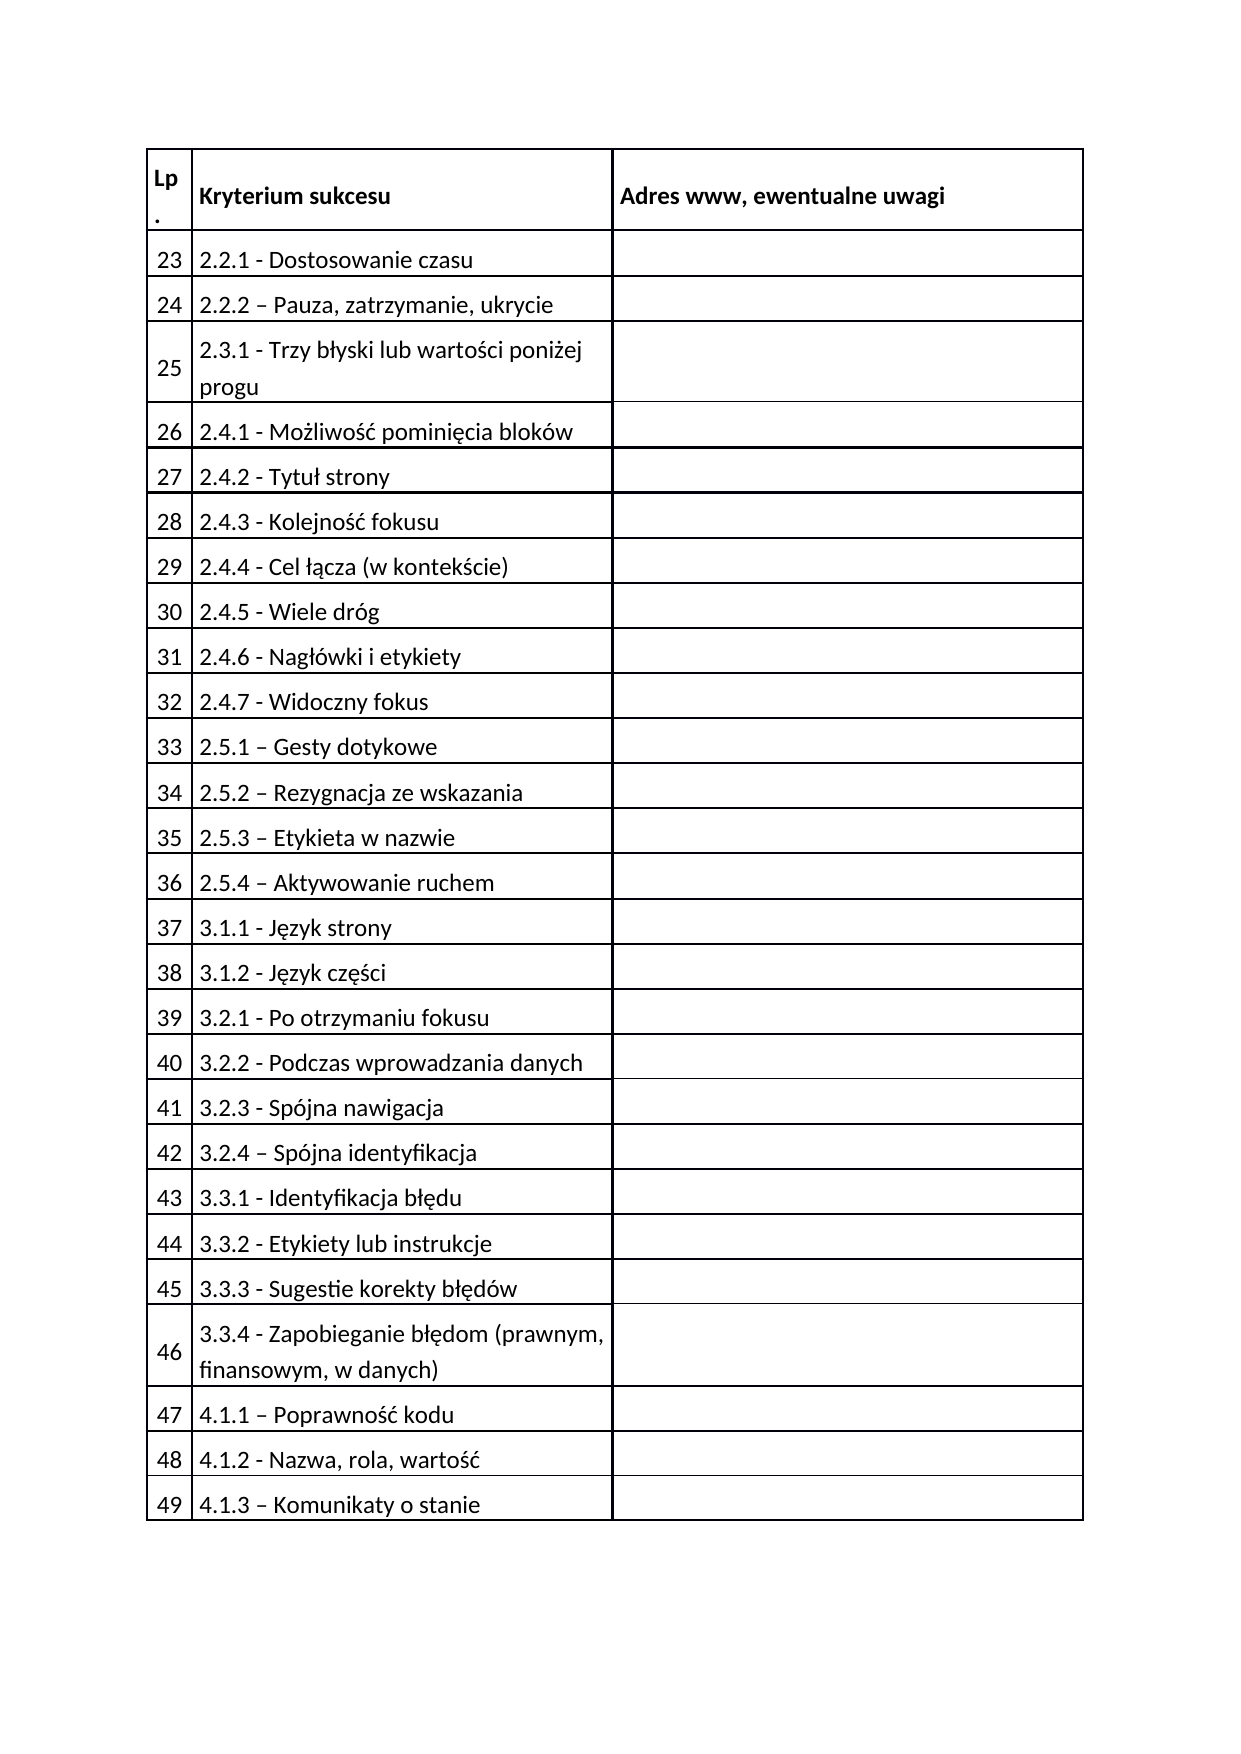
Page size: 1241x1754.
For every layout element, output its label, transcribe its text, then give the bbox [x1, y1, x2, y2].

table_cell [614, 449, 1082, 491]
table_cell [614, 764, 1082, 807]
table_cell 29 [148, 539, 191, 582]
table_cell 2.5.3 – Etykieta w nazwie [193, 809, 611, 852]
table_header Adres www, ewentualne uwagi [614, 150, 1082, 229]
table_header Lp. [148, 150, 191, 229]
table_cell 49 [148, 1476, 191, 1519]
table_cell [614, 945, 1082, 988]
table_cell 27 [148, 449, 191, 491]
table_cell 48 [148, 1432, 191, 1475]
table_cell 3.1.2 - Język części [193, 945, 611, 988]
table_cell 38 [148, 945, 191, 988]
table_cell 35 [148, 809, 191, 852]
table_cell 39 [148, 990, 191, 1033]
table_cell 3.1.1 - Język strony [193, 900, 611, 942]
table_cell 2.4.2 - Tytuł strony [193, 449, 611, 491]
table_cell [614, 990, 1082, 1033]
table_cell 2.5.1 – Gesty dotykowe [193, 719, 611, 762]
table_cell 23 [148, 231, 191, 274]
table_cell [614, 1476, 1082, 1519]
table_cell 31 [148, 629, 191, 672]
table_cell 32 [148, 674, 191, 717]
table_cell [614, 231, 1082, 274]
table_cell 4.1.3 – Komunikaty o stanie [193, 1476, 611, 1519]
table_cell 2.5.4 – Aktywowanie ruchem [193, 854, 611, 897]
table_cell [614, 322, 1082, 401]
table_cell 28 [148, 494, 191, 537]
table_cell [614, 1260, 1082, 1303]
table_cell 2.4.7 - Widoczny fokus [193, 674, 611, 717]
table_cell [614, 402, 1082, 446]
table_cell 3.2.2 - Podczas wprowadzania danych [193, 1035, 611, 1078]
table_cell [614, 1079, 1082, 1123]
table_cell [614, 1432, 1082, 1475]
table_cell 3.2.1 - Po otrzymaniu fokusu [193, 990, 611, 1033]
table_cell [614, 674, 1082, 717]
table_cell 2.4.4 - Cel łącza (w kontekście) [193, 539, 611, 582]
table_cell [614, 1304, 1082, 1385]
table_cell 40 [148, 1035, 191, 1078]
table_cell 47 [148, 1387, 191, 1430]
table_cell 2.5.2 – Rezygnacja ze wskazania [193, 764, 611, 807]
table_cell [614, 719, 1082, 762]
table_header Kryterium sukcesu [193, 150, 611, 229]
table_cell [614, 629, 1082, 672]
table_cell [614, 277, 1082, 319]
table_cell 44 [148, 1215, 191, 1258]
table_cell 3.3.4 - Zapobieganie błędom (prawnym, finansowym, w danych) [193, 1305, 611, 1385]
table_cell 2.4.1 - Możliwość pominięcia bloków [193, 403, 611, 446]
table_cell 46 [148, 1305, 191, 1385]
table_cell 2.3.1 - Trzy błyski lub wartości poniżej progu [193, 322, 611, 401]
table_cell 45 [148, 1260, 191, 1303]
table_cell 41 [148, 1080, 191, 1123]
table_cell 3.2.3 - Spójna nawigacja [193, 1080, 611, 1123]
table_cell [614, 1215, 1082, 1258]
table_cell 3.3.1 - Identyfikacja błędu [193, 1170, 611, 1213]
table_cell 26 [148, 403, 191, 446]
table_cell 4.1.2 - Nazwa, rola, wartość [193, 1432, 611, 1475]
table_cell [614, 1170, 1082, 1213]
table_cell 42 [148, 1125, 191, 1168]
table_cell 34 [148, 764, 191, 807]
table_cell 25 [148, 322, 191, 401]
table_cell 30 [148, 584, 191, 627]
table_cell 4.1.1 – Poprawność kodu [193, 1387, 611, 1430]
table_cell 2.4.5 - Wiele dróg [193, 584, 611, 627]
table_cell 2.2.2 – Pauza, zatrzymanie, ukrycie [193, 277, 611, 319]
table_cell 2.4.6 - Nagłówki i etykiety [193, 629, 611, 672]
table_cell 33 [148, 719, 191, 762]
table_cell [614, 1387, 1082, 1430]
table_cell [614, 584, 1082, 627]
table_cell 43 [148, 1170, 191, 1213]
table_cell 3.3.3 - Sugestie korekty błędów [193, 1260, 611, 1303]
table_cell 24 [148, 277, 191, 319]
table_cell [614, 494, 1082, 537]
table_cell 3.3.2 - Etykiety lub instrukcje [193, 1215, 611, 1258]
table_cell [614, 900, 1082, 942]
table_cell 37 [148, 900, 191, 942]
table_cell 3.2.4 – Spójna identyfikacja [193, 1125, 611, 1168]
table_cell [614, 1035, 1082, 1078]
table_cell 2.4.3 - Kolejność fokusu [193, 494, 611, 537]
table_cell 2.2.1 - Dostosowanie czasu [193, 231, 611, 274]
table_cell [614, 809, 1082, 852]
table_cell [614, 1125, 1082, 1168]
table_cell [614, 854, 1082, 897]
table_cell [614, 539, 1082, 582]
table_cell 36 [148, 854, 191, 897]
